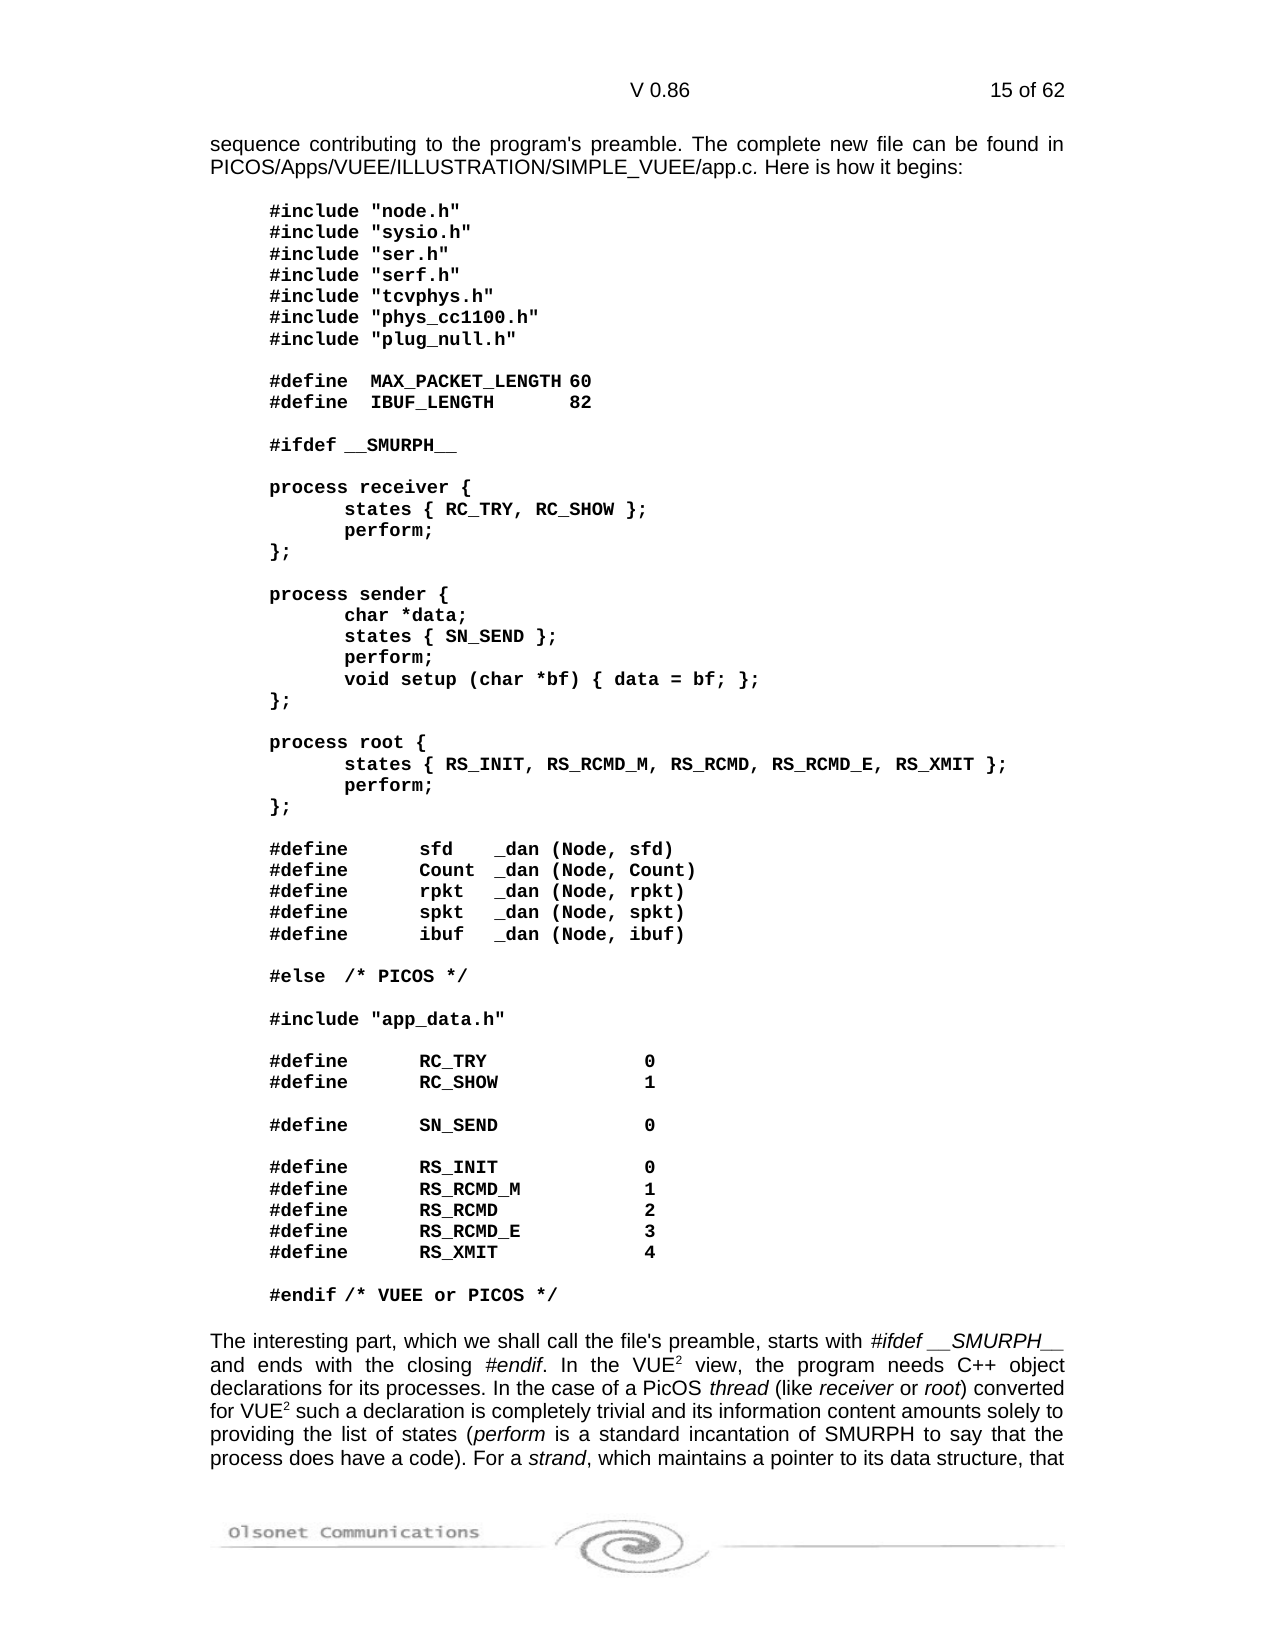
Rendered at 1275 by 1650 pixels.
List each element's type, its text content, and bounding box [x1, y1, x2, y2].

text process receiver { [269, 478, 1065, 499]
text #include "app_data.h" [269, 1009, 1065, 1031]
text #define IBUF_LENGTH 82 [269, 393, 1065, 414]
text states { RC_TRY, RC_SHOW }; [269, 499, 1065, 521]
text #define RS_XMIT 4 [269, 1243, 1065, 1264]
text char *data; [269, 606, 1065, 627]
text #define ibuf _dan (Node, ibuf) [269, 924, 1065, 946]
text #include "plug_null.h" [269, 329, 1065, 351]
text #define RS_RCMD_E 3 [269, 1222, 1065, 1243]
text perform; [269, 521, 1065, 542]
text #define RS_INIT 0 [269, 1158, 1065, 1179]
text #include "serf.h" [269, 266, 1065, 287]
text #define RS_RCMD 2 [269, 1201, 1065, 1222]
text #define SN_SEND 0 [269, 1116, 1065, 1137]
text #define sfd _dan (Node, sfd) [269, 839, 1065, 861]
picture [210, 1504, 1065, 1596]
text #define RC_SHOW 1 [269, 1073, 1065, 1094]
text sequence contributing to the program's preamble. The complete new file can be found in PICOS/Apps/VUEE/ILLUSTRATION/SIMPLE_VUEE/app.c. Here is how it begins: [210, 132, 1065, 179]
text #define RS_RCMD_M 1 [269, 1179, 1065, 1201]
text #define Count _dan (Node, Count) [269, 861, 1065, 882]
text perform; [269, 648, 1065, 669]
text #include "sysio.h" [269, 223, 1065, 244]
text process sender { [269, 584, 1065, 606]
text }; [269, 797, 1065, 818]
text #define rpkt _dan (Node, rpkt) [269, 882, 1065, 903]
text states { SN_SEND }; [269, 627, 1065, 648]
text void setup (char *bf) { data = bf; }; [269, 669, 1065, 691]
text #include "ser.h" [269, 244, 1065, 266]
text process root { [269, 733, 1065, 754]
text }; [269, 542, 1065, 563]
text #ifdef __SMURPH__ [269, 436, 1065, 457]
text states { RS_INIT, RS_RCMD_M, RS_RCMD, RS_RCMD_E, RS_XMIT }; [269, 754, 1065, 776]
text #include "tcvphys.h" [269, 287, 1065, 308]
text #else /* PICOS */ [269, 967, 1065, 988]
text The interesting part, which we shall call the file's preamble, starts with #ifdef __SMURPH__ and ends with the closing #endif. In the VUE2 view, the program needs C++ object declarations for its processes. In the case of a PicOS thread (like receiver or root) converted for VUE2 such a declaration is completely trivial and its information content amounts solely to providing the list of states (perform is a standard incantation of SMURPH to say that the process does have a code). For a strand, which maintains a pointer to its data structure, that [210, 1330, 1065, 1469]
text #include "phys_cc1100.h" [269, 308, 1065, 329]
text #define MAX_PACKET_LENGTH 60 [269, 372, 1065, 393]
text #include "node.h" [269, 202, 1065, 223]
text #endif /* VUEE or PICOS */ [269, 1286, 1065, 1307]
text }; [269, 691, 1065, 712]
text #define RC_TRY 0 [269, 1052, 1065, 1073]
text #define spkt _dan (Node, spkt) [269, 903, 1065, 924]
text perform; [269, 776, 1065, 797]
